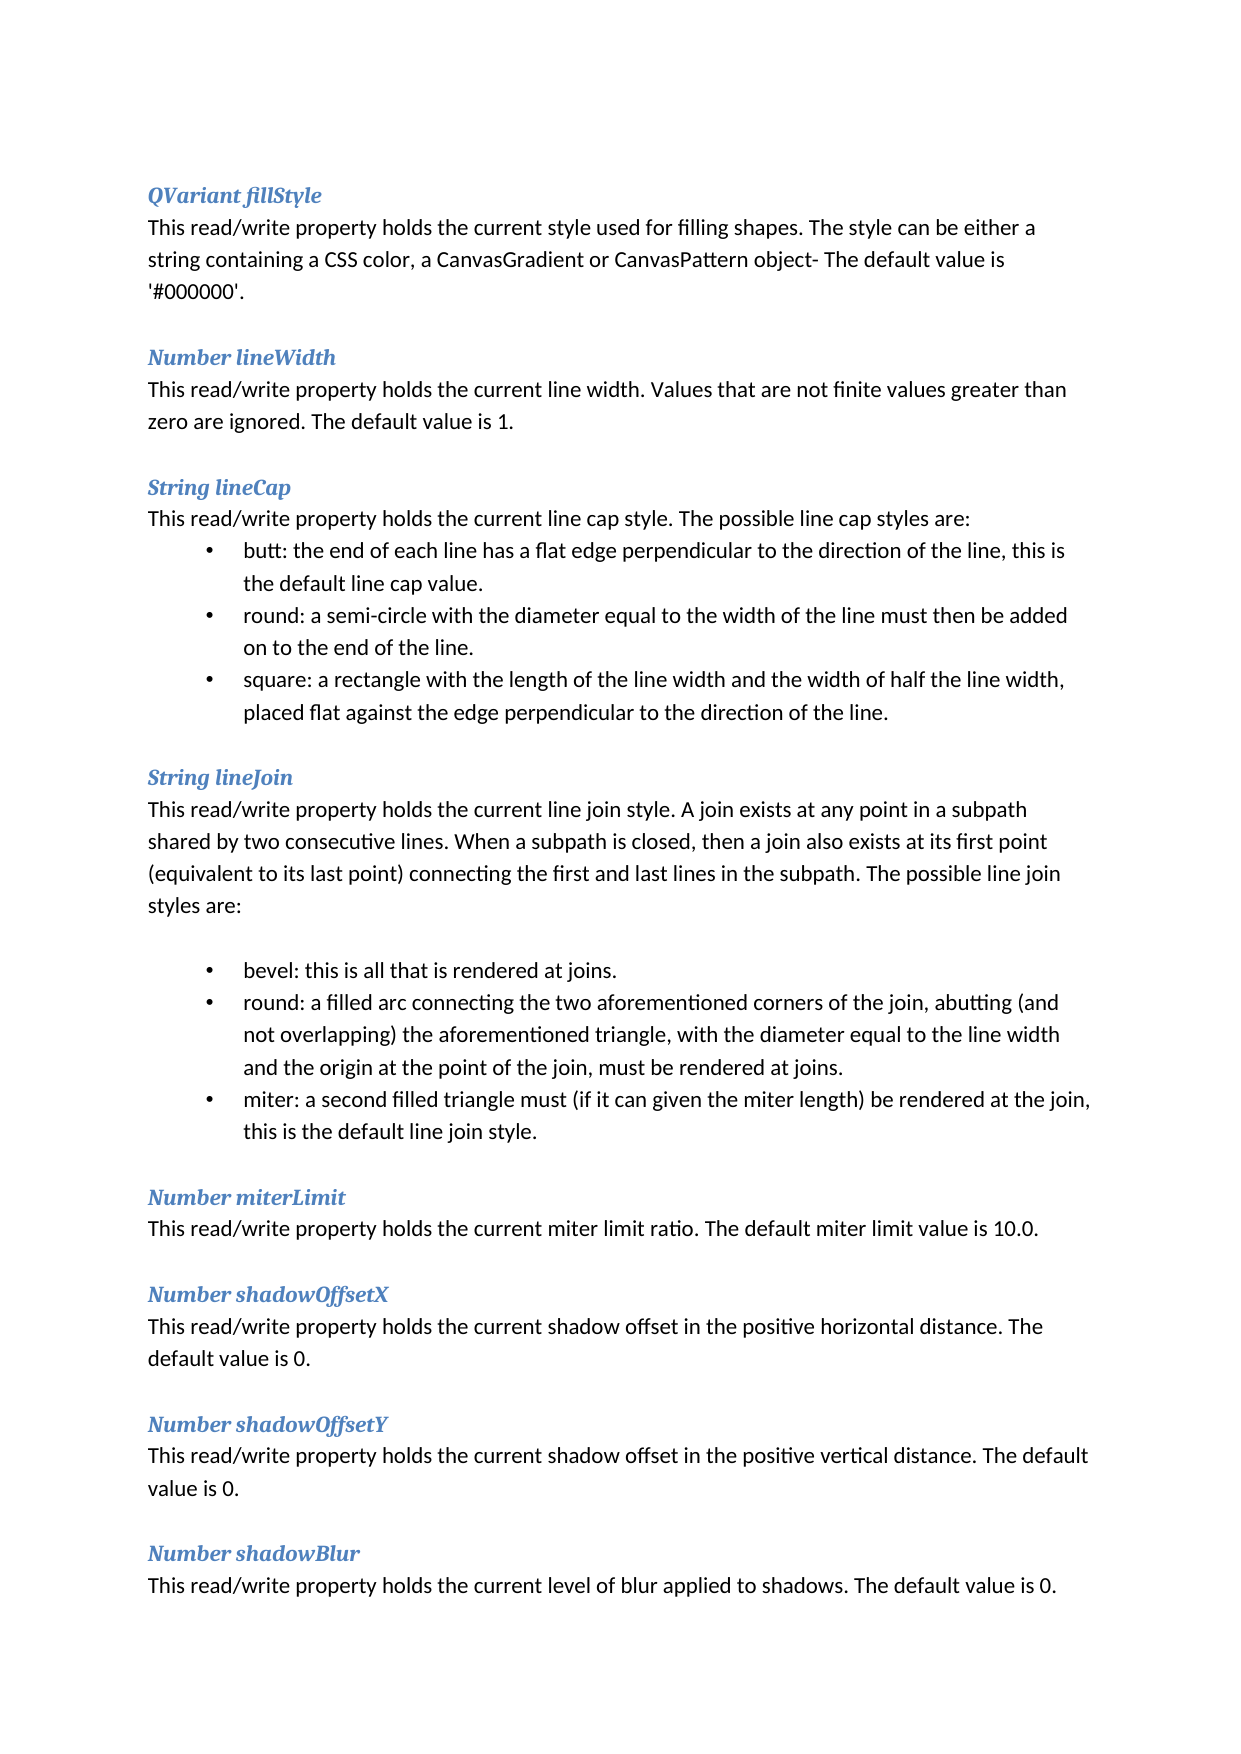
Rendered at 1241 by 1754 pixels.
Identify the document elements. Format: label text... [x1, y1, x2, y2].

list round: a filled arc connecting the two aforementioned corners of the join, abutting (and not overlapping) the aforementioned triangle, with the diameter equal to the line width and the origin at the point of the join, must be rendered at joins. [206, 988, 1093, 1081]
subtitle Number shadowOffsetX [148, 1282, 1093, 1308]
text This read/write property holds the current shadow offset in the positive horizontal distance. The default value is 0. [148, 1312, 1093, 1372]
subtitle QVariant fillStyle [148, 183, 1093, 209]
list bevel: this is all that is rendered at joins. [206, 956, 1093, 984]
text This read/write property holds the current shadow offset in the positive vertical distance. The default value is 0. [148, 1442, 1093, 1502]
text This read/write property holds the current miter limit ratio. The default miter limit value is 10.0. [148, 1214, 1093, 1242]
subtitle String lineJoin [148, 765, 1093, 791]
text This read/write property holds the current line join style. A join exists at any point in a subpath shared by two consecutive lines. When a subpath is closed, then a join also exists at its first point (equivalent to its last point) connecting the first and last lines in the subpath. The possible line join styles are: [148, 795, 1093, 920]
subtitle Number lineWidth [148, 344, 1093, 371]
list square: a rectangle with the length of the line width and the width of half the line width, placed flat against the edge perpendicular to the direction of the line. [206, 665, 1093, 726]
text This read/write property holds the current level of blur applied to shadows. The default value is 0. [148, 1571, 1093, 1599]
subtitle String lineCap [148, 474, 1093, 501]
text This read/write property holds the current line cap style. The possible line cap styles are: [148, 504, 1093, 532]
list butt: the end of each line has a flat edge perpendicular to the direction of the line, this is the default line cap value. [206, 537, 1093, 597]
subtitle Number shadowOffsetY [148, 1411, 1093, 1438]
text This read/write property holds the current line width. Values that are not finite values greater than zero are ignored. The default value is 1. [148, 375, 1093, 435]
list round: a semi-circle with the diameter equal to the width of the line must then be added on to the end of the line. [206, 601, 1093, 661]
subtitle Number miterLimit [148, 1184, 1093, 1211]
text This read/write property holds the current style used for filling shapes. The style can be either a string containing a CSS color, a CanvasGradient or CanvasPattern object- The default value is '#000000'. [148, 213, 1093, 305]
list miter: a second filled triangle must (if it can given the miter length) be rendered at the join, this is the default line join style. [206, 1085, 1093, 1145]
subtitle Number shadowBlur [148, 1541, 1093, 1567]
